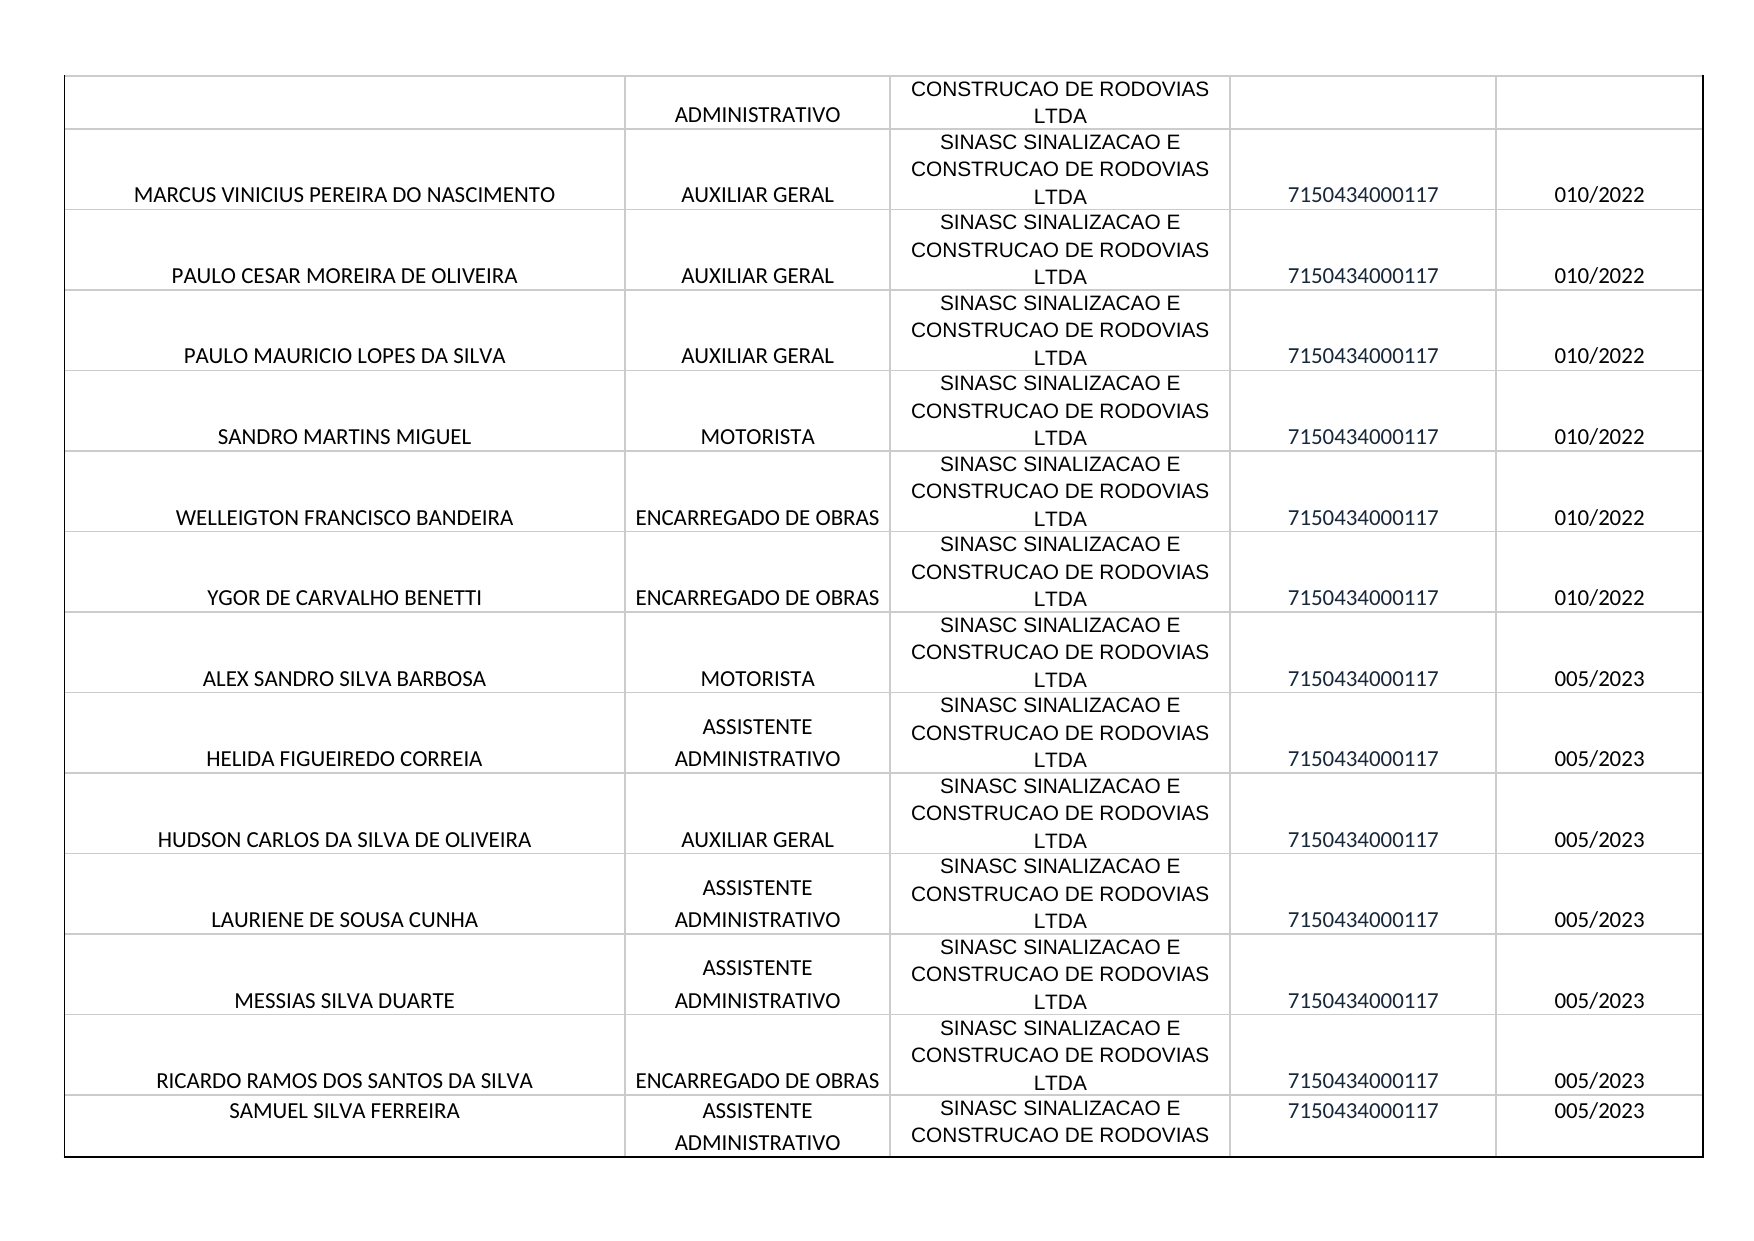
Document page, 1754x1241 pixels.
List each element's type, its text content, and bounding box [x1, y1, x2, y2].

table_cell [1497, 77, 1702, 128]
table_cell MOTORISTA [626, 613, 889, 692]
table_cell 010/2022 [1497, 130, 1702, 208]
table_cell SINASC SINALIZACAO E CONSTRUCAO DE RODOVIAS LTDA [891, 210, 1229, 289]
table_cell AUXILIAR GERAL [626, 774, 889, 853]
table_cell [65, 77, 624, 128]
table_cell SINASC SINALIZACAO E CONSTRUCAO DE RODOVIAS LTDA [891, 774, 1229, 853]
table_cell 7150434000117 [1231, 693, 1495, 772]
table_cell 7150434000117 [1231, 291, 1495, 369]
table_cell 7150434000117 [1231, 1015, 1495, 1094]
table_cell PAULO CESAR MOREIRA DE OLIVEIRA [65, 210, 624, 289]
table_cell 7150434000117 [1231, 532, 1495, 611]
table_cell 005/2023 [1497, 1015, 1702, 1094]
table_cell [1231, 77, 1495, 128]
table_cell 005/2023 [1497, 693, 1702, 772]
table_cell 7150434000117 [1231, 130, 1495, 208]
table_cell 010/2022 [1497, 532, 1702, 611]
table_cell 7150434000117 [1231, 613, 1495, 692]
table_cell 005/2023 [1497, 854, 1702, 933]
table_cell ASSISTENTE ADMINISTRATIVO [626, 935, 889, 1014]
table_cell HELIDA FIGUEIREDO CORREIA [65, 693, 624, 772]
table_cell SINASC SINALIZACAO E CONSTRUCAO DE RODOVIAS LTDA [891, 291, 1229, 369]
table_cell AUXILIAR GERAL [626, 291, 889, 369]
table_cell 7150434000117 [1231, 854, 1495, 933]
table_cell MESSIAS SILVA DUARTE [65, 935, 624, 1014]
table_cell 7150434000117 [1231, 935, 1495, 1014]
table_cell SAMUEL SILVA FERREIRA [65, 1096, 624, 1156]
table_cell 010/2022 [1497, 452, 1702, 531]
table_cell SINASC SINALIZACAO E CONSTRUCAO DE RODOVIAS [891, 1096, 1229, 1156]
table_cell SINASC SINALIZACAO E CONSTRUCAO DE RODOVIAS LTDA [891, 693, 1229, 772]
table_cell 7150434000117 [1231, 452, 1495, 531]
table_cell 005/2023 [1497, 935, 1702, 1014]
table_cell ASSISTENTE ADMINISTRATIVO [626, 693, 889, 772]
table_cell SINASC SINALIZACAO E CONSTRUCAO DE RODOVIAS LTDA [891, 532, 1229, 611]
table_cell 7150434000117 [1231, 774, 1495, 853]
table_cell YGOR DE CARVALHO BENETTI [65, 532, 624, 611]
table_cell 7150434000117 [1231, 371, 1495, 450]
table_cell ALEX SANDRO SILVA BARBOSA [65, 613, 624, 692]
table_cell SINASC SINALIZACAO E CONSTRUCAO DE RODOVIAS LTDA [891, 935, 1229, 1014]
table_cell 7150434000117 [1231, 1096, 1495, 1156]
table_cell 005/2023 [1497, 774, 1702, 853]
table_cell AUXILIAR GERAL [626, 210, 889, 289]
table_cell SINASC SINALIZACAO E CONSTRUCAO DE RODOVIAS LTDA [891, 613, 1229, 692]
table_cell SINASC SINALIZACAO E CONSTRUCAO DE RODOVIAS LTDA [891, 371, 1229, 450]
table_cell LAURIENE DE SOUSA CUNHA [65, 854, 624, 933]
table_cell ADMINISTRATIVO [626, 77, 889, 128]
table_cell ENCARREGADO DE OBRAS [626, 1015, 889, 1094]
table_cell PAULO MAURICIO LOPES DA SILVA [65, 291, 624, 369]
table_cell 005/2023 [1497, 1096, 1702, 1156]
table_cell SINASC SINALIZACAO E CONSTRUCAO DE RODOVIAS LTDA [891, 452, 1229, 531]
table_cell ENCARREGADO DE OBRAS [626, 532, 889, 611]
table_cell RICARDO RAMOS DOS SANTOS DA SILVA [65, 1015, 624, 1094]
table_cell 010/2022 [1497, 371, 1702, 450]
table_cell MOTORISTA [626, 371, 889, 450]
table_cell ASSISTENTE ADMINISTRATIVO [626, 854, 889, 933]
table_cell 005/2023 [1497, 613, 1702, 692]
table_cell WELLEIGTON FRANCISCO BANDEIRA [65, 452, 624, 531]
table_cell SINASC SINALIZACAO E CONSTRUCAO DE RODOVIAS LTDA [891, 130, 1229, 208]
table_cell 010/2022 [1497, 291, 1702, 369]
table_cell 7150434000117 [1231, 210, 1495, 289]
table_cell AUXILIAR GERAL [626, 130, 889, 208]
table_cell MARCUS VINICIUS PEREIRA DO NASCIMENTO [65, 130, 624, 208]
table_cell SINASC SINALIZACAO E CONSTRUCAO DE RODOVIAS LTDA [891, 854, 1229, 933]
table_cell CONSTRUCAO DE RODOVIAS LTDA [891, 77, 1229, 128]
table_cell ASSISTENTE ADMINISTRATIVO [626, 1096, 889, 1156]
table_cell SINASC SINALIZACAO E CONSTRUCAO DE RODOVIAS LTDA [891, 1015, 1229, 1094]
table_cell SANDRO MARTINS MIGUEL [65, 371, 624, 450]
table_cell 010/2022 [1497, 210, 1702, 289]
table_cell HUDSON CARLOS DA SILVA DE OLIVEIRA [65, 774, 624, 853]
table_cell ENCARREGADO DE OBRAS [626, 452, 889, 531]
